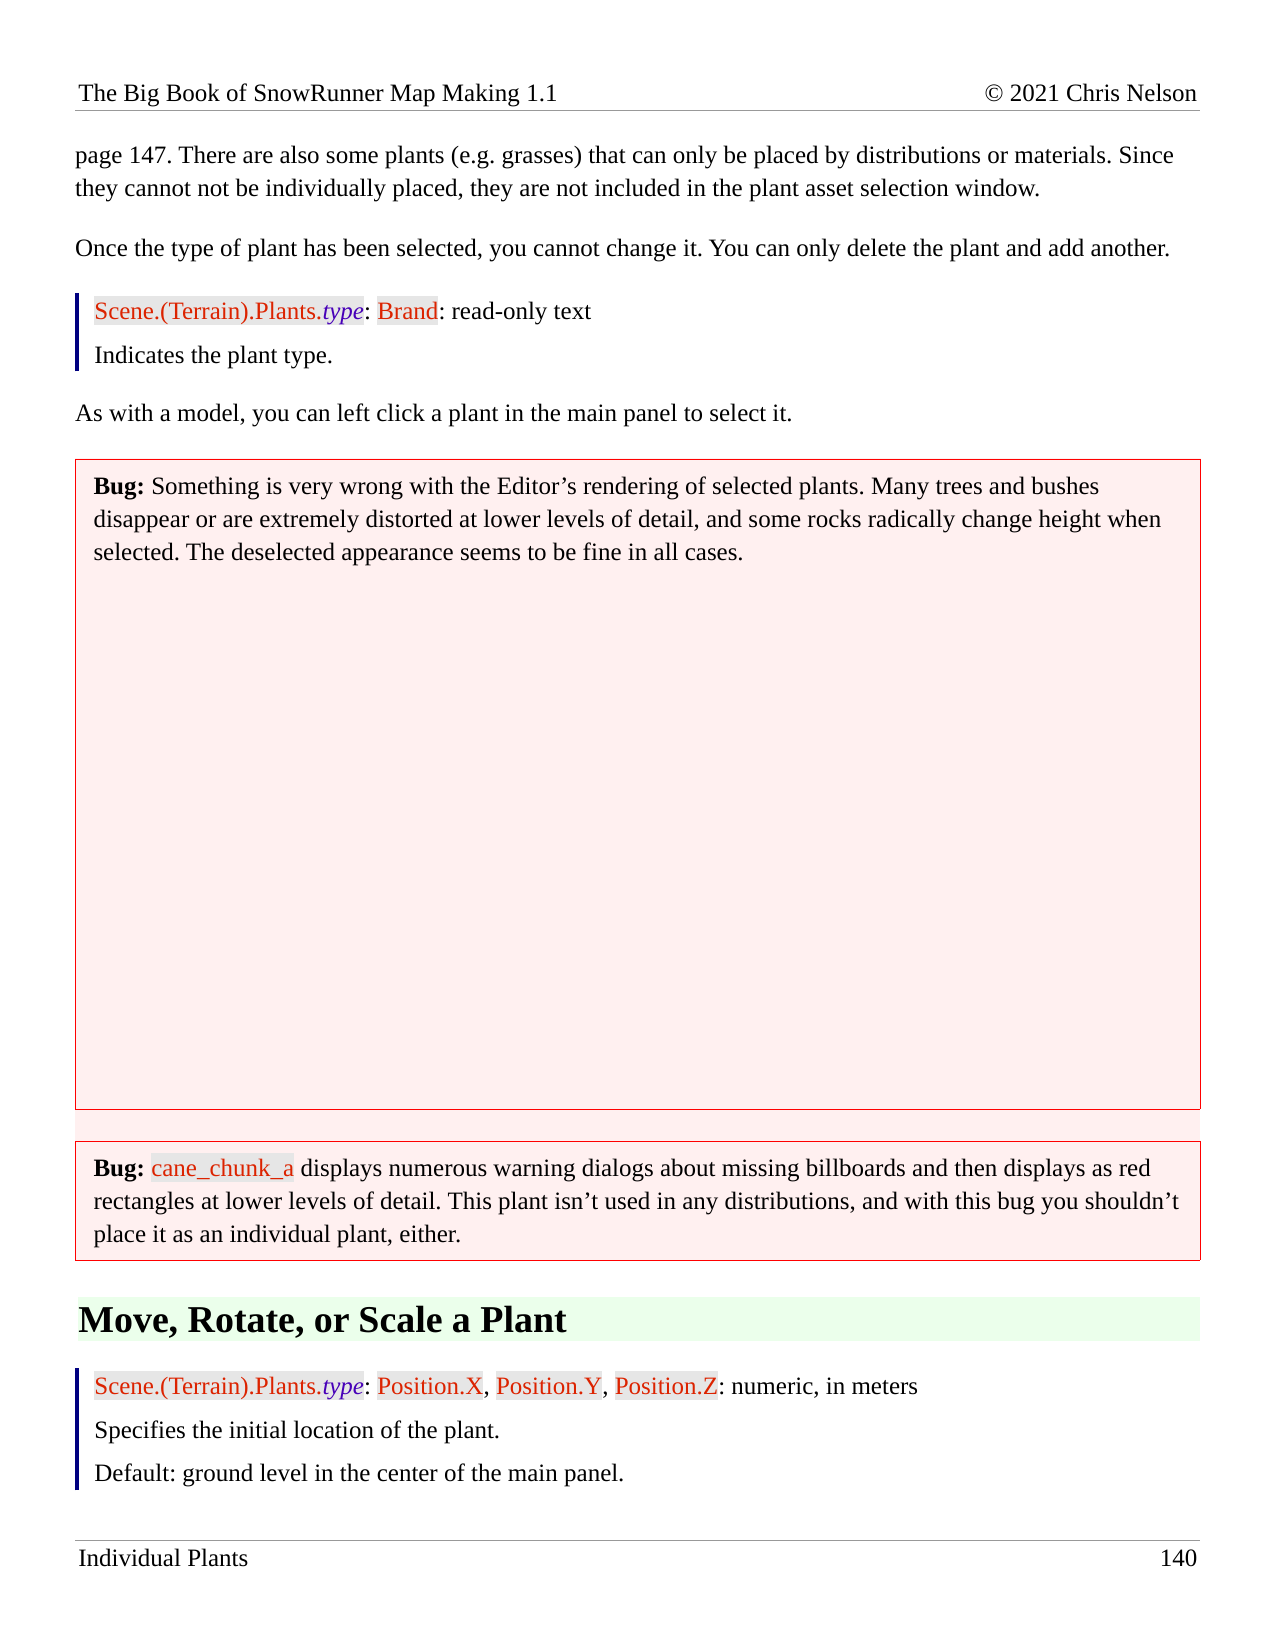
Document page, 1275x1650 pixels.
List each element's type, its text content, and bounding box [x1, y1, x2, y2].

text As with a model, you can left click a plant in the main panel to select it. [75, 398, 1200, 427]
text Once the type of plant has been selected, you cannot change it. You can only delete the plant and add another. [75, 233, 1200, 262]
list cane_chunk_a displays numerous warning dialogs about missing billboards and then displays as red rectangles at lower levels of detail. This plant isn’t used in any distributions, and with this bug you shouldn’t place it as an individual plant, either. [76, 1142, 1200, 1260]
list Something is very wrong with the Editor’s rendering of selected plants. Many trees and bushes disappear or are extremely distorted at lower levels of detail, and some rocks radically change height when selected. The deselected appearance seems to be fine in all cases. [76, 460, 1200, 566]
subtitle Move, Rotate, or Scale a Plant [78, 1297, 1200, 1341]
text Default: ground level in the center of the main panel. [79, 1456, 1200, 1490]
text page 147. There are also some plants (e.g. grasses) that can only be placed by distributions or materials. Since they cannot not be individually placed, they are not included in the plant asset selection window. [75, 140, 1200, 202]
text Specifies the initial location of the plant. [79, 1412, 1200, 1443]
text Scene.(Terrain).Plants.type: Brand: read-only text [79, 293, 1200, 325]
text Scene.(Terrain).Plants.type: Position.X, Position.Y, Position.Z: numeric, in meters [79, 1368, 1200, 1400]
text Indicates the plant type. [79, 337, 1200, 371]
